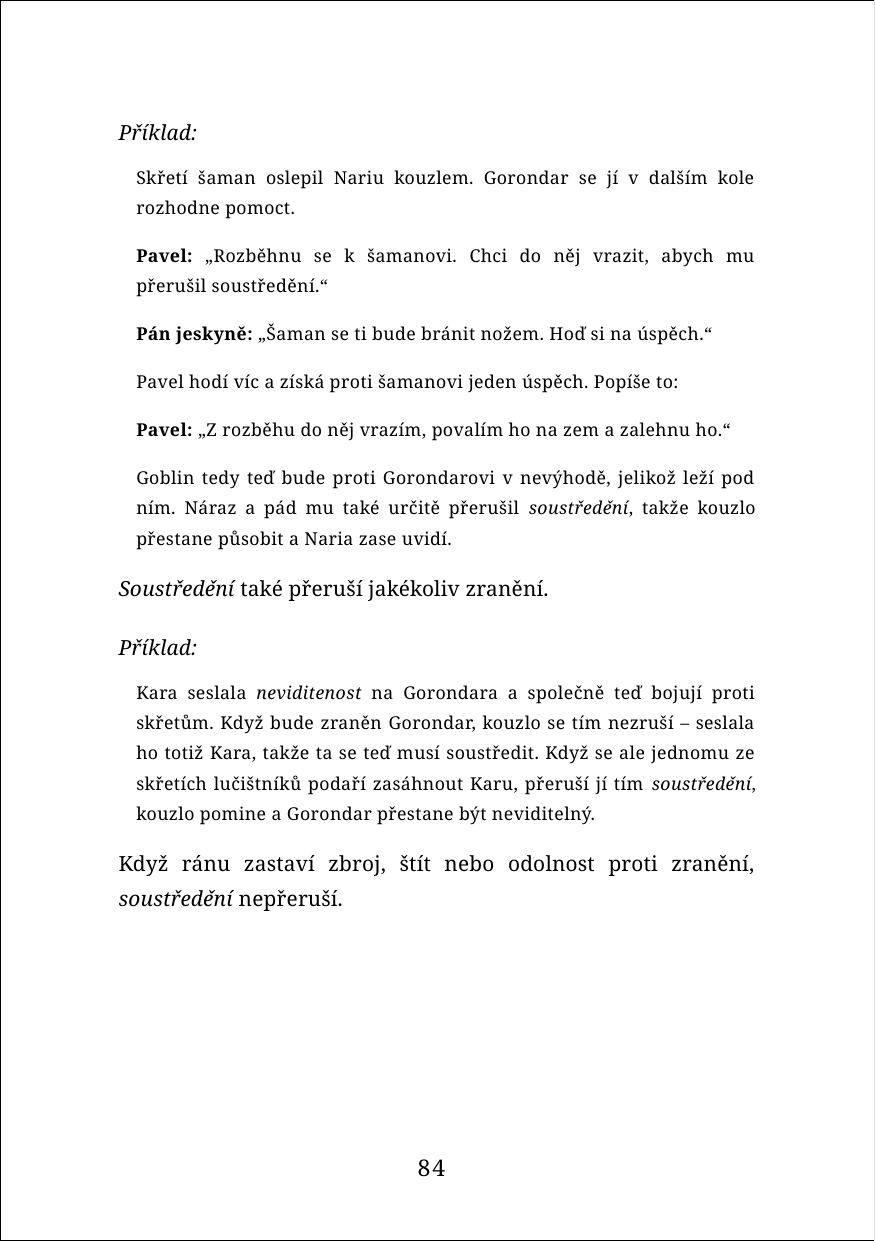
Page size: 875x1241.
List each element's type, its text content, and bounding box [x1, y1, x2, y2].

text Skřetí šaman oslepil Nariu kouzlem. Gorondar se jí v dalším kole rozhodne pomoct. [136, 166, 756, 220]
text Kara seslala neviditenost na Gorondara a společně teď bojují proti skřetům. Když bude zraněn Gorondar, kouzlo se tím nezruší – seslala ho totiž Kara, takže ta se teď musí soustředit. Když se ale jednomu ze skřetích lučištníků podaří zasáhnout Karu, přeruší jí tím soustředění, kouzlo pomine a Gorondar přestane být neviditelný. [136, 680, 756, 825]
text Pavel: „Rozběhnu se k šamanovi. Chci do něj vrazit, abych mu přerušil soustředění.“ [136, 244, 756, 298]
text Goblin tedy teď bude proti Gorondarovi v nevýhodě, jelikož leží pod ním. Náraz a pád mu také určitě přerušil soustředění, takže kouzlo přestane působit a Naria zase uvidí. [136, 466, 756, 550]
text Pavel: „Z rozběhu do něj vrazím, povalím ho na zem a zalehnu ho.“ [136, 418, 756, 442]
text Pán jeskyně: „Šaman se ti bude bránit nožem. Hoď si na úspěch.“ [136, 322, 756, 346]
text Pavel hodí víc a získá proti šamanovi jeden úspěch. Popíše to: [136, 370, 756, 394]
text Příklad: [118, 633, 756, 661]
text Soustředění také přeruší jakékoliv zranění. [118, 574, 756, 602]
text Příklad: [118, 118, 756, 147]
text Když ránu zastaví zbroj, štít nebo odolnost proti zranění, soustředění nepřeruší. [118, 849, 756, 913]
